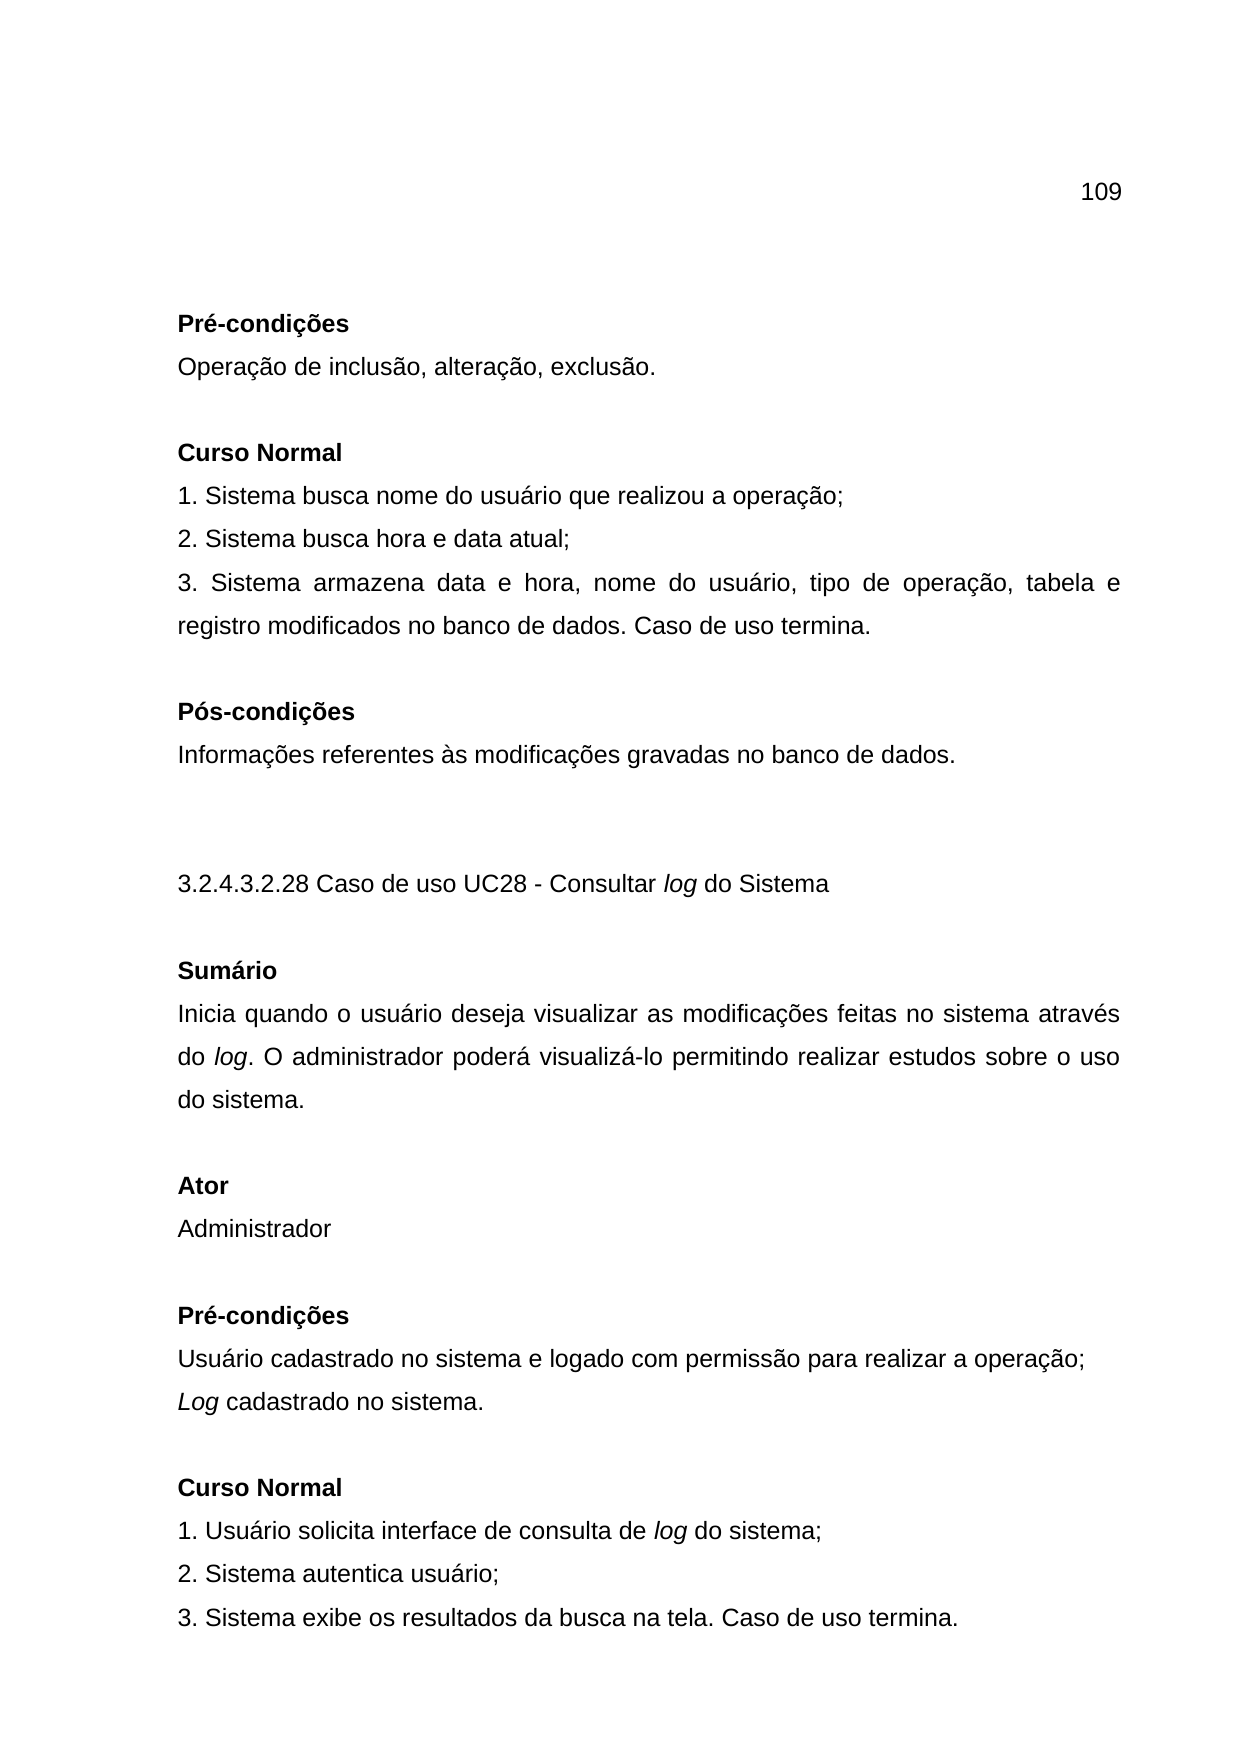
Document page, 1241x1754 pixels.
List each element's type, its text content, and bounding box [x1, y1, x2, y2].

text Curso Normal [177, 438, 1122, 467]
text Curso Normal [177, 1473, 1122, 1502]
text Pré-condições [177, 1301, 1122, 1329]
text 3. Sistema exibe os resultados da busca na tela. Caso de uso termina. [177, 1603, 1122, 1631]
text Log cadastrado no sistema. [177, 1387, 1122, 1416]
text Informações referentes às modificações gravadas no banco de dados. [177, 740, 1122, 769]
text Operação de inclusão, alteração, exclusão. [177, 352, 1122, 381]
text Administrador [177, 1214, 1122, 1243]
text 1. Usuário solicita interface de consulta de log do sistema; [177, 1516, 1122, 1545]
text 2. Sistema busca hora e data atual; [177, 524, 1122, 553]
text 2. Sistema autentica usuário; [177, 1559, 1122, 1588]
text Sumário [177, 956, 1122, 984]
text 1. Sistema busca nome do usuário que realizou a operação; [177, 481, 1122, 510]
text 3. Sistema armazena data e hora, nome do usuário, tipo de operação, tabela e registro modificados no banco de dados. Caso de uso termina. [177, 568, 1122, 639]
text Pré-condições [177, 309, 1122, 338]
text Pós-condições [177, 697, 1122, 726]
text Ator [177, 1171, 1122, 1200]
text 3.2.4.3.2.28 Caso de uso UC28 - Consultar log do Sistema [177, 869, 1122, 898]
text Inicia quando o usuário deseja visualizar as modificações feitas no sistema através do log. O administrador poderá visualizá-lo permitindo realizar estudos sobre o uso do sistema. [177, 999, 1122, 1114]
text Usuário cadastrado no sistema e logado com permissão para realizar a operação; [177, 1344, 1122, 1373]
